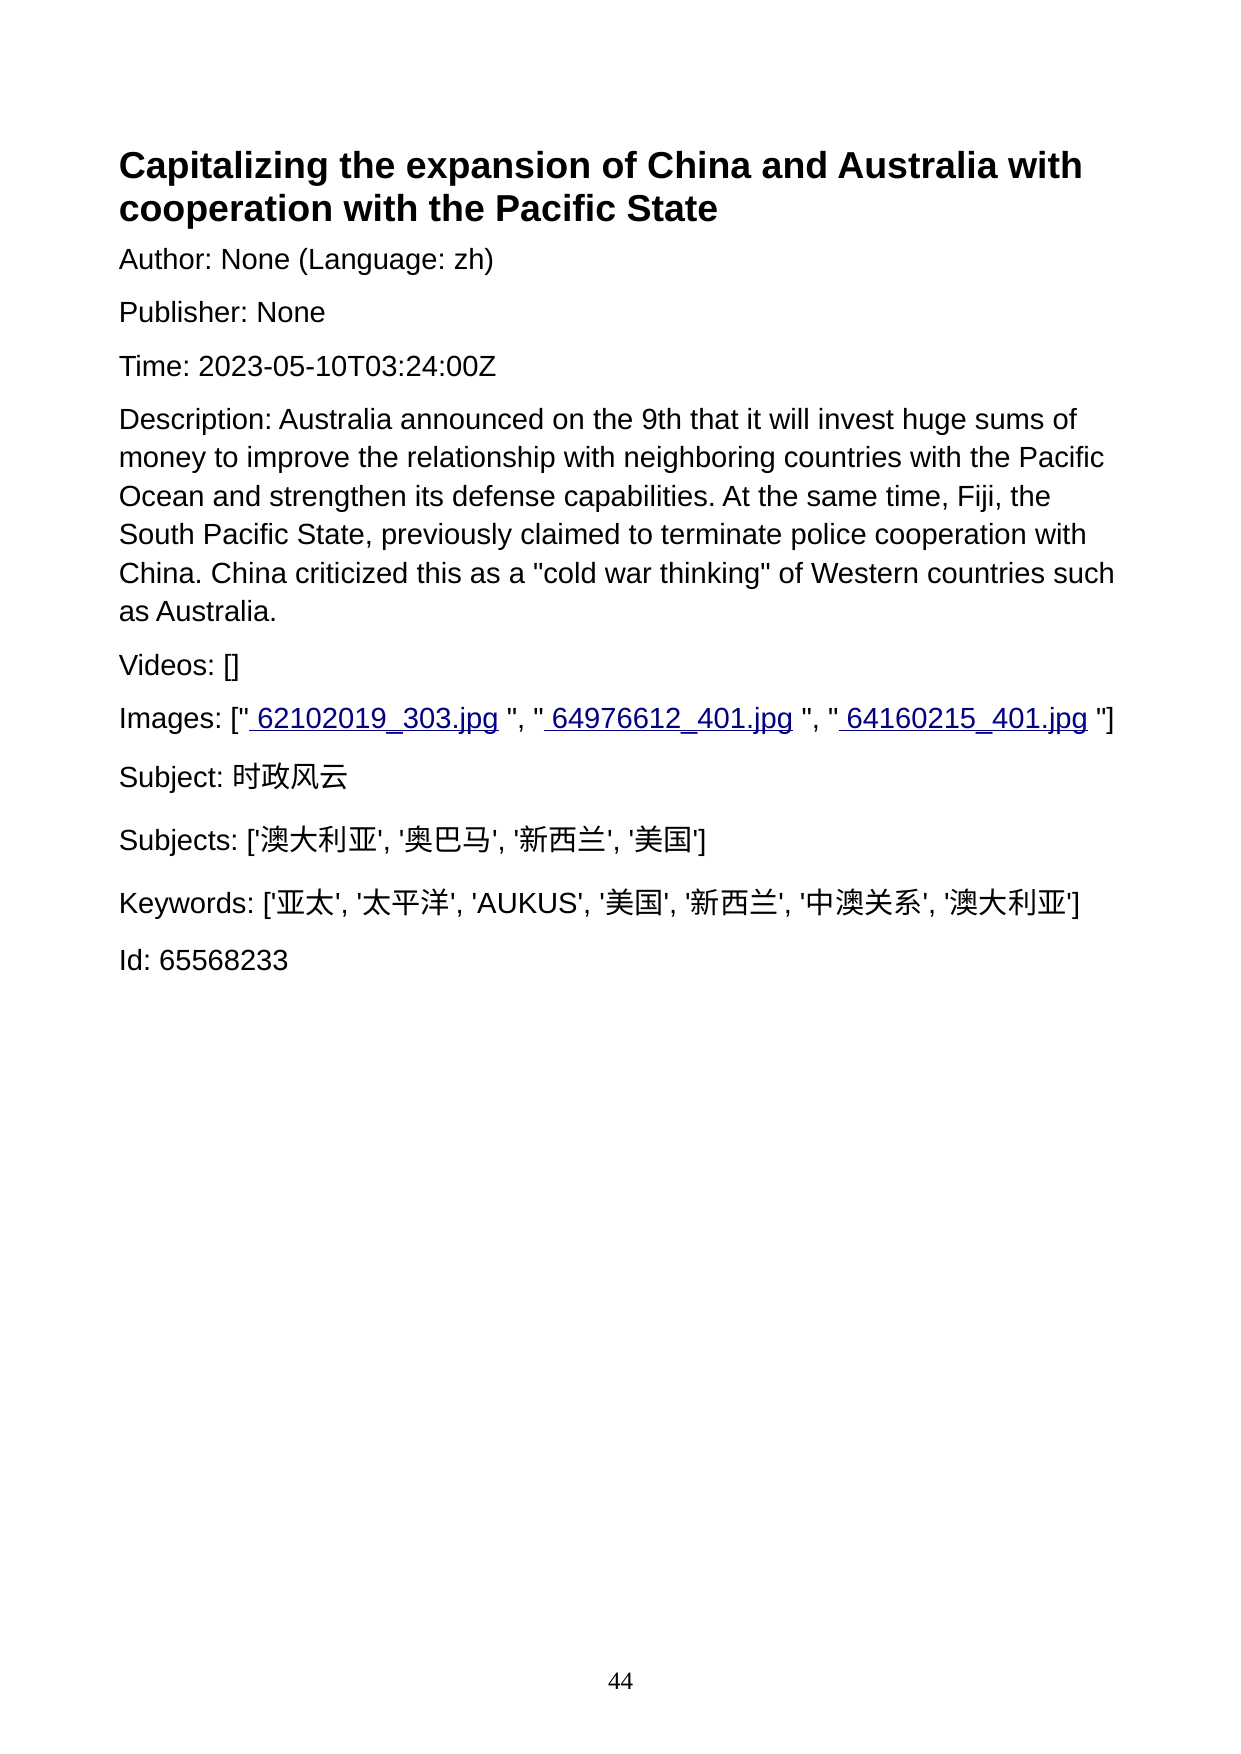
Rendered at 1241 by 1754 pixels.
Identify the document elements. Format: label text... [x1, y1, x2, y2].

subtitle Capitalizing the expansion of China and Australia with cooperation with the Pacific State [118, 143, 1122, 230]
text Subject: 时政风云 [118, 754, 1122, 796]
text Author: None (Language: zh) [118, 242, 1122, 276]
text Id: 65568233 [118, 943, 1122, 977]
text Videos: [] [118, 647, 1122, 681]
text Description: Australia announced on the 9th that it will invest huge sums of money to improve the relationship with neighboring countries with the Pacific Ocean and strengthen its defense capabilities. At the same time, Fiji, the South Pacific State, previously claimed to terminate police cooperation with China. China criticized this as a "cold war thinking" of Western countries such as Australia. [118, 402, 1122, 628]
text Time: 2023-05-10T03:24:00Z [118, 348, 1122, 382]
text Images: [" 62102019_303.jpg ", " 64976612_401.jpg ", " 64160215_401.jpg "] [118, 701, 1122, 734]
text Keywords: ['亚太', '太平洋', 'AUKUS', '美国', '新西兰', '中澳关系', '澳大利亚'] [118, 880, 1122, 922]
text Publisher: None [118, 295, 1122, 329]
text Subjects: ['澳大利亚', '奥巴马', '新西兰', '美国'] [118, 817, 1122, 859]
